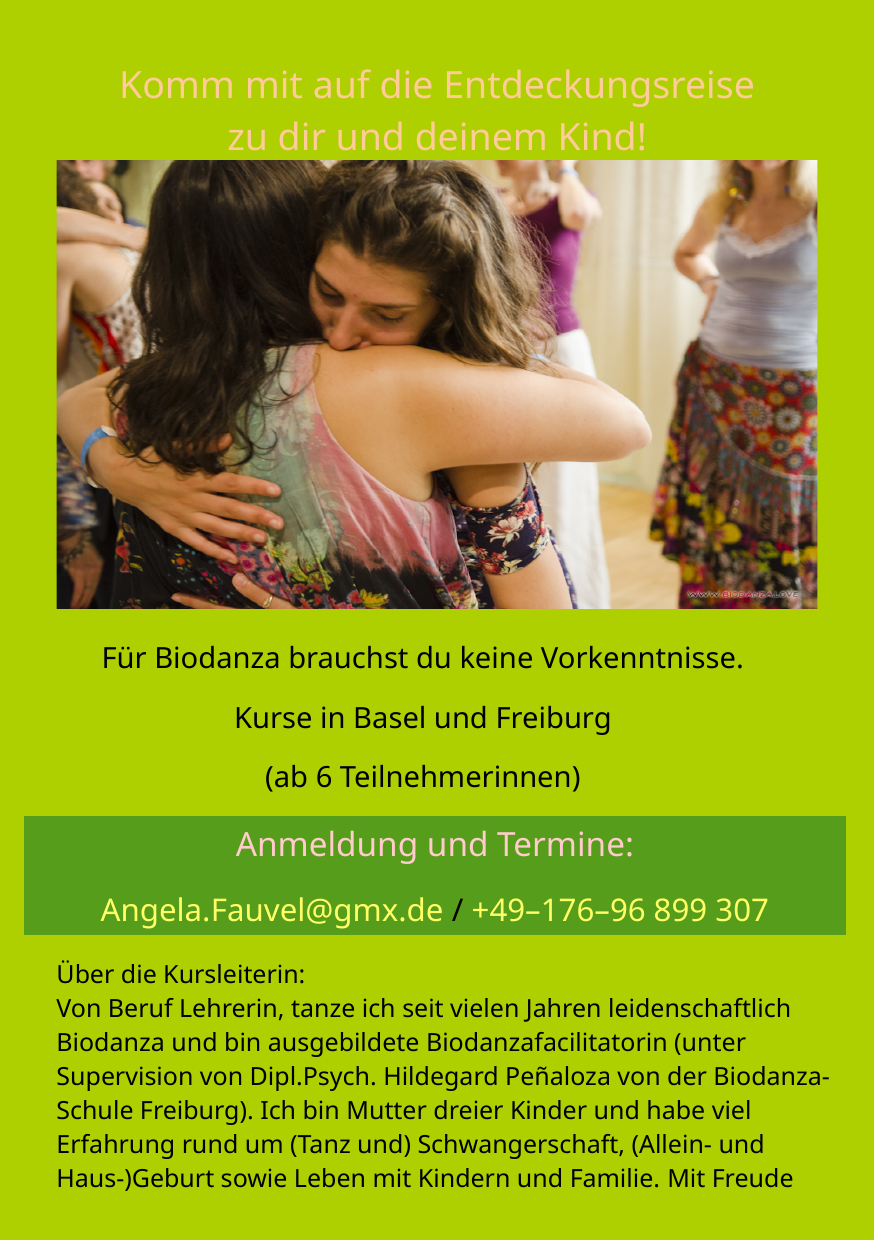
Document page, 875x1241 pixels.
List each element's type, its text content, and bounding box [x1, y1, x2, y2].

text Über die Kursleiterin: [56, 957, 837, 991]
text Anmeldung und Termine: Angela.Fauvel@gmx.de / +49–176–96 899 307 [24, 818, 846, 933]
picture [56, 160, 818, 609]
text Von Beruf Lehrerin, tanze ich seit vielen Jahren leidenschaftlich Biodanza und bin ausgebildete Biodanzafacilitatorin (unter Supervision von Dipl.Psych. Hildegard Peñaloza von der Biodanza-Schule Freiburg). Ich bin Mutter dreier Kinder und habe viel Erfahrung rund um (Tanz und) Schwangerschaft, (Allein- und Haus-)Geburt sowie Leben mit Kindern und Familie. Mit Freude [56, 991, 837, 1195]
text Komm mit auf die Entdeckungsreise zu dir und deinem Kind! [0, 59, 874, 161]
text Für Biodanza brauchst du keine Vorkenntnisse. Kurse in Basel und Freiburg (ab 6 Teilnehmerinnen) [0, 637, 846, 796]
